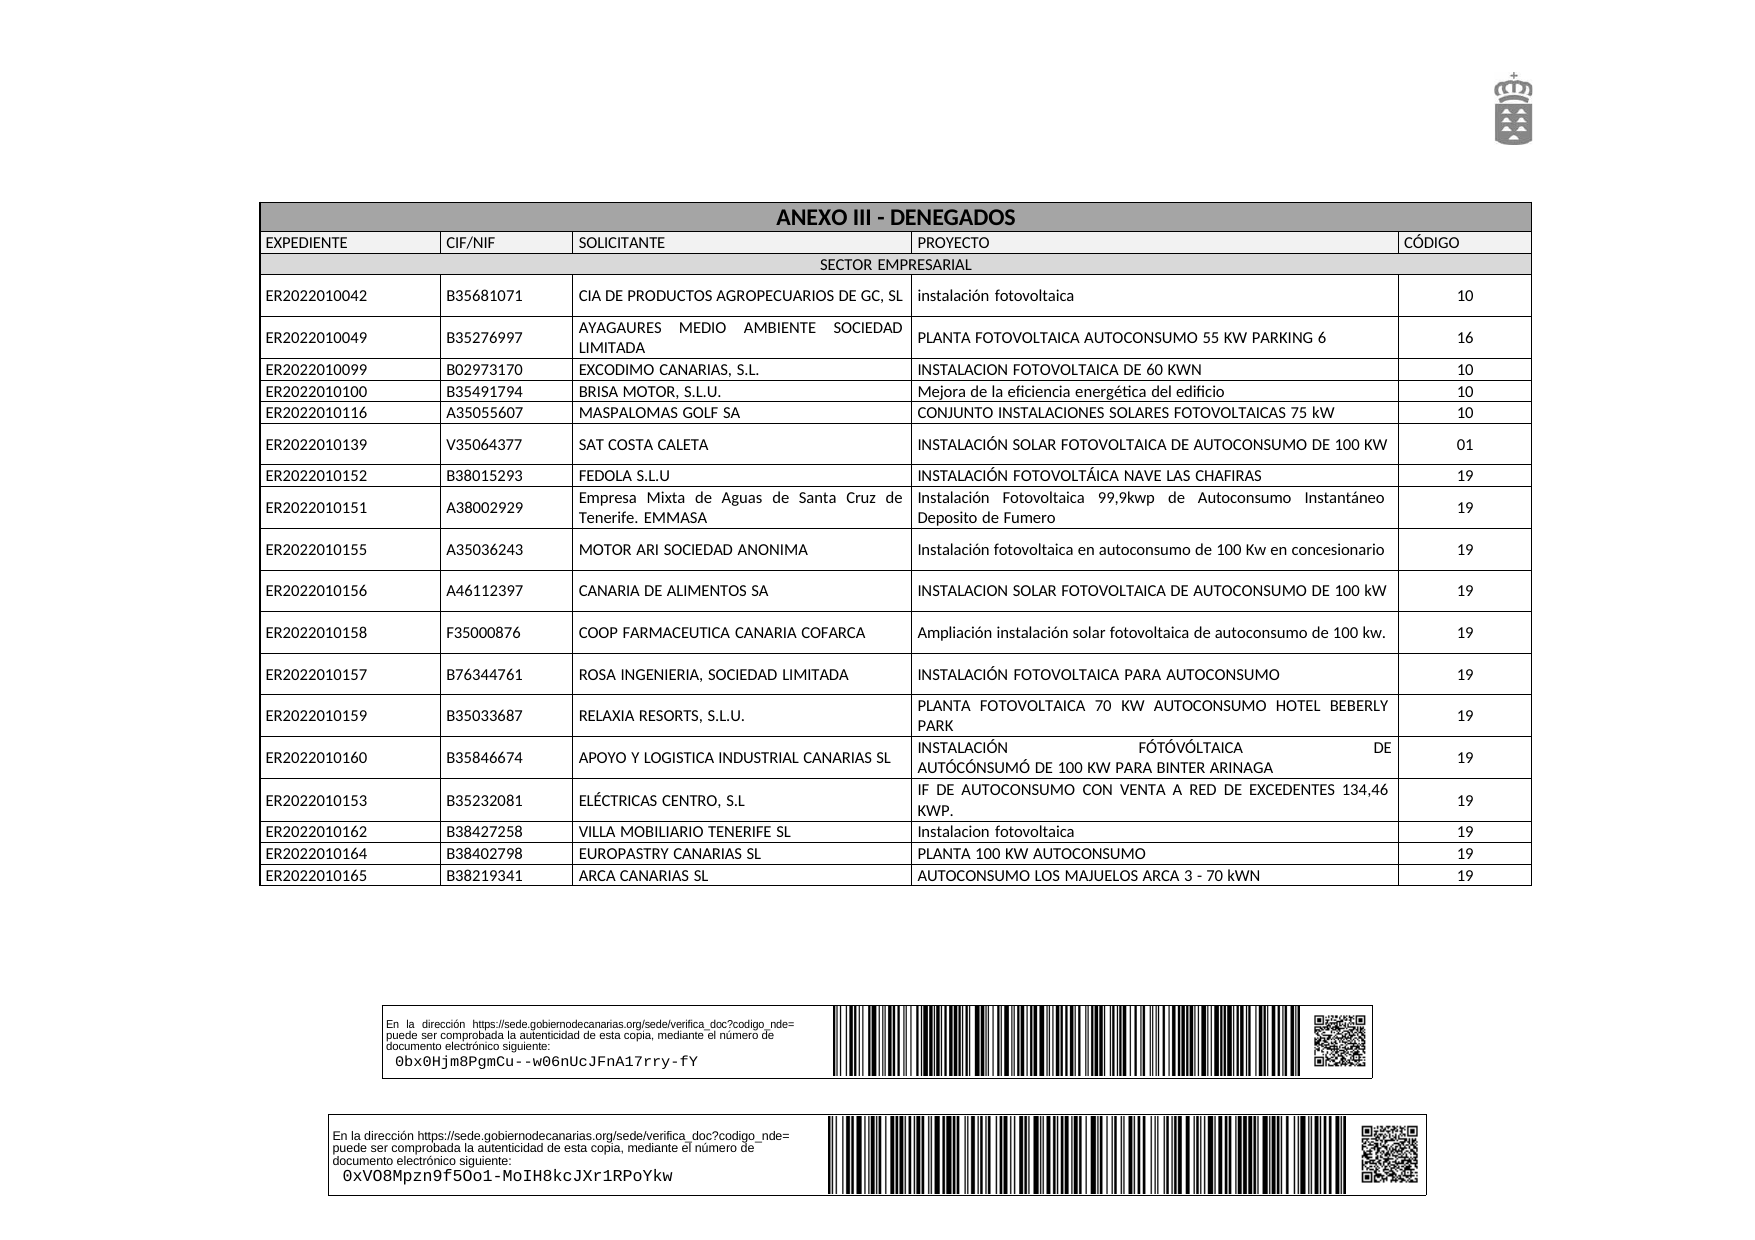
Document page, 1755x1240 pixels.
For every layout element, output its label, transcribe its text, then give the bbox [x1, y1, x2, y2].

table_header ANEXO III - DENEGADOS [261, 203, 1531, 231]
table_cell CIA DE PRODUCTOS AGROPECUARIOS DE GC, SL [573, 275, 911, 316]
table_cell Instalación fotovoltaica en autoconsumo de 100 Kw en concesionario [912, 529, 1398, 569]
table_cell IF DE AUTOCONSUMO CON VENTA A RED DE EXCEDENTES 134,46 KWP. [912, 779, 1398, 821]
table_cell ARCA CANARIAS SL [573, 865, 911, 885]
table_cell instalación fotovoltaica [912, 275, 1398, 316]
table_cell ER2022010100 [261, 381, 440, 401]
table_cell V35064377 [441, 424, 572, 464]
table_cell ER2022010155 [261, 529, 440, 569]
table_cell ER2022010164 [261, 843, 440, 864]
table_cell 10 [1399, 359, 1531, 379]
table_cell INSTALACIÓN FÓTÓVÓLTAICA DE AUTÓCÓNSUMÓ DE 100 KW PARA BINTER ARINAGA [912, 737, 1398, 778]
table_cell EXCODIMO CANARIAS, S.L. [573, 359, 911, 379]
table_cell ER2022010139 [261, 424, 440, 464]
table_cell BRISA MOTOR, S.L.U. [573, 381, 911, 401]
table_cell 19 [1399, 571, 1531, 611]
table_cell MOTOR ARI SOCIEDAD ANONIMA [573, 529, 911, 569]
table_cell SECTOR EMPRESARIAL [261, 254, 1531, 274]
table_cell 19 [1399, 865, 1531, 885]
table_cell 10 [1399, 275, 1531, 316]
table_cell INSTALACIÓN FOTOVOLTAICA PARA AUTOCONSUMO [912, 654, 1398, 694]
table_cell 10 [1399, 402, 1531, 423]
table_cell CANARIA DE ALIMENTOS SA [573, 571, 911, 611]
table_cell INSTALACIÓN FOTOVOLTÁICA NAVE LAS CHAFIRAS [912, 465, 1398, 486]
table_cell ER2022010156 [261, 571, 440, 611]
table_cell EXPEDIENTE [261, 232, 440, 253]
table_cell A35036243 [441, 529, 572, 569]
table_cell ELÉCTRICAS CENTRO, S.L [573, 779, 911, 821]
table_cell B35033687 [441, 695, 572, 736]
table_cell Instalación Fotovoltaica 99,9kwp de Autoconsumo Instantáneo Deposito de Fumero [912, 487, 1398, 528]
table_cell ER2022010116 [261, 402, 440, 423]
table_cell 19 [1399, 695, 1531, 736]
table_cell AUTOCONSUMO LOS MAJUELOS ARCA 3 - 70 kWN [912, 865, 1398, 885]
table_cell 19 [1399, 612, 1531, 652]
table_cell B76344761 [441, 654, 572, 694]
table_cell 19 [1399, 737, 1531, 778]
table_cell SAT COSTA CALETA [573, 424, 911, 464]
table_cell B35846674 [441, 737, 572, 778]
table_cell B02973170 [441, 359, 572, 379]
table_cell B38015293 [441, 465, 572, 486]
table_cell COOP FARMACEUTICA CANARIA COFARCA [573, 612, 911, 652]
table_cell B38219341 [441, 865, 572, 885]
table_cell EUROPASTRY CANARIAS SL [573, 843, 911, 864]
table_cell Mejora de la eficiencia energética del edificio [912, 381, 1398, 401]
table_cell 19 [1399, 822, 1531, 842]
table_cell F35000876 [441, 612, 572, 652]
table_cell B38402798 [441, 843, 572, 864]
table_cell ER2022010153 [261, 779, 440, 821]
table_cell RELAXIA RESORTS, S.L.U. [573, 695, 911, 736]
table_cell ER2022010152 [261, 465, 440, 486]
table_cell 19 [1399, 654, 1531, 694]
table_cell A46112397 [441, 571, 572, 611]
table_cell ER2022010160 [261, 737, 440, 778]
table_cell ER2022010159 [261, 695, 440, 736]
table_cell 19 [1399, 529, 1531, 569]
table_cell CÓDIGO [1399, 232, 1531, 253]
table_cell INSTALACIÓN SOLAR FOTOVOLTAICA DE AUTOCONSUMO DE 100 KW [912, 424, 1398, 464]
table_cell 19 [1399, 487, 1531, 528]
table_cell 01 [1399, 424, 1531, 464]
table_cell B35232081 [441, 779, 572, 821]
table_cell Instalacion fotovoltaica [912, 822, 1398, 842]
table_cell ER2022010049 [261, 317, 440, 358]
table_cell B35681071 [441, 275, 572, 316]
table_cell CONJUNTO INSTALACIONES SOLARES FOTOVOLTAICAS 75 kW [912, 402, 1398, 423]
table_cell B35491794 [441, 381, 572, 401]
table_cell ER2022010099 [261, 359, 440, 379]
table_cell ROSA INGENIERIA, SOCIEDAD LIMITADA [573, 654, 911, 694]
table_cell AYAGAURES MEDIO AMBIENTE SOCIEDAD LIMITADA [573, 317, 911, 358]
table_cell VILLA MOBILIARIO TENERIFE SL [573, 822, 911, 842]
table_cell SOLICITANTE [573, 232, 911, 253]
table_cell PLANTA FOTOVOLTAICA AUTOCONSUMO 55 KW PARKING 6 [912, 317, 1398, 358]
table_cell A38002929 [441, 487, 572, 528]
table_cell ER2022010158 [261, 612, 440, 652]
table_cell INSTALACION SOLAR FOTOVOLTAICA DE AUTOCONSUMO DE 100 kW [912, 571, 1398, 611]
table_cell A35055607 [441, 402, 572, 423]
table_cell PLANTA FOTOVOLTAICA 70 KW AUTOCONSUMO HOTEL BEBERLY PARK [912, 695, 1398, 736]
table_cell 19 [1399, 843, 1531, 864]
table_cell ER2022010162 [261, 822, 440, 842]
table_cell 19 [1399, 779, 1531, 821]
table_cell APOYO Y LOGISTICA INDUSTRIAL CANARIAS SL [573, 737, 911, 778]
table_cell PLANTA 100 KW AUTOCONSUMO [912, 843, 1398, 864]
table_cell 19 [1399, 465, 1531, 486]
table_cell FEDOLA S.L.U [573, 465, 911, 486]
table_cell B38427258 [441, 822, 572, 842]
table_cell 16 [1399, 317, 1531, 358]
table_cell Ampliación instalación solar fotovoltaica de autoconsumo de 100 kw. [912, 612, 1398, 652]
table_cell 10 [1399, 381, 1531, 401]
table_cell MASPALOMAS GOLF SA [573, 402, 911, 423]
table_cell PROYECTO [912, 232, 1398, 253]
table_cell ER2022010042 [261, 275, 440, 316]
table_cell ER2022010151 [261, 487, 440, 528]
table_cell Empresa Mixta de Aguas de Santa Cruz de Tenerife. EMMASA [573, 487, 911, 528]
table_cell INSTALACION FOTOVOLTAICA DE 60 KWN [912, 359, 1398, 379]
table_cell ER2022010165 [261, 865, 440, 885]
table_cell CIF/NIF [441, 232, 572, 253]
table_cell B35276997 [441, 317, 572, 358]
table_cell ER2022010157 [261, 654, 440, 694]
